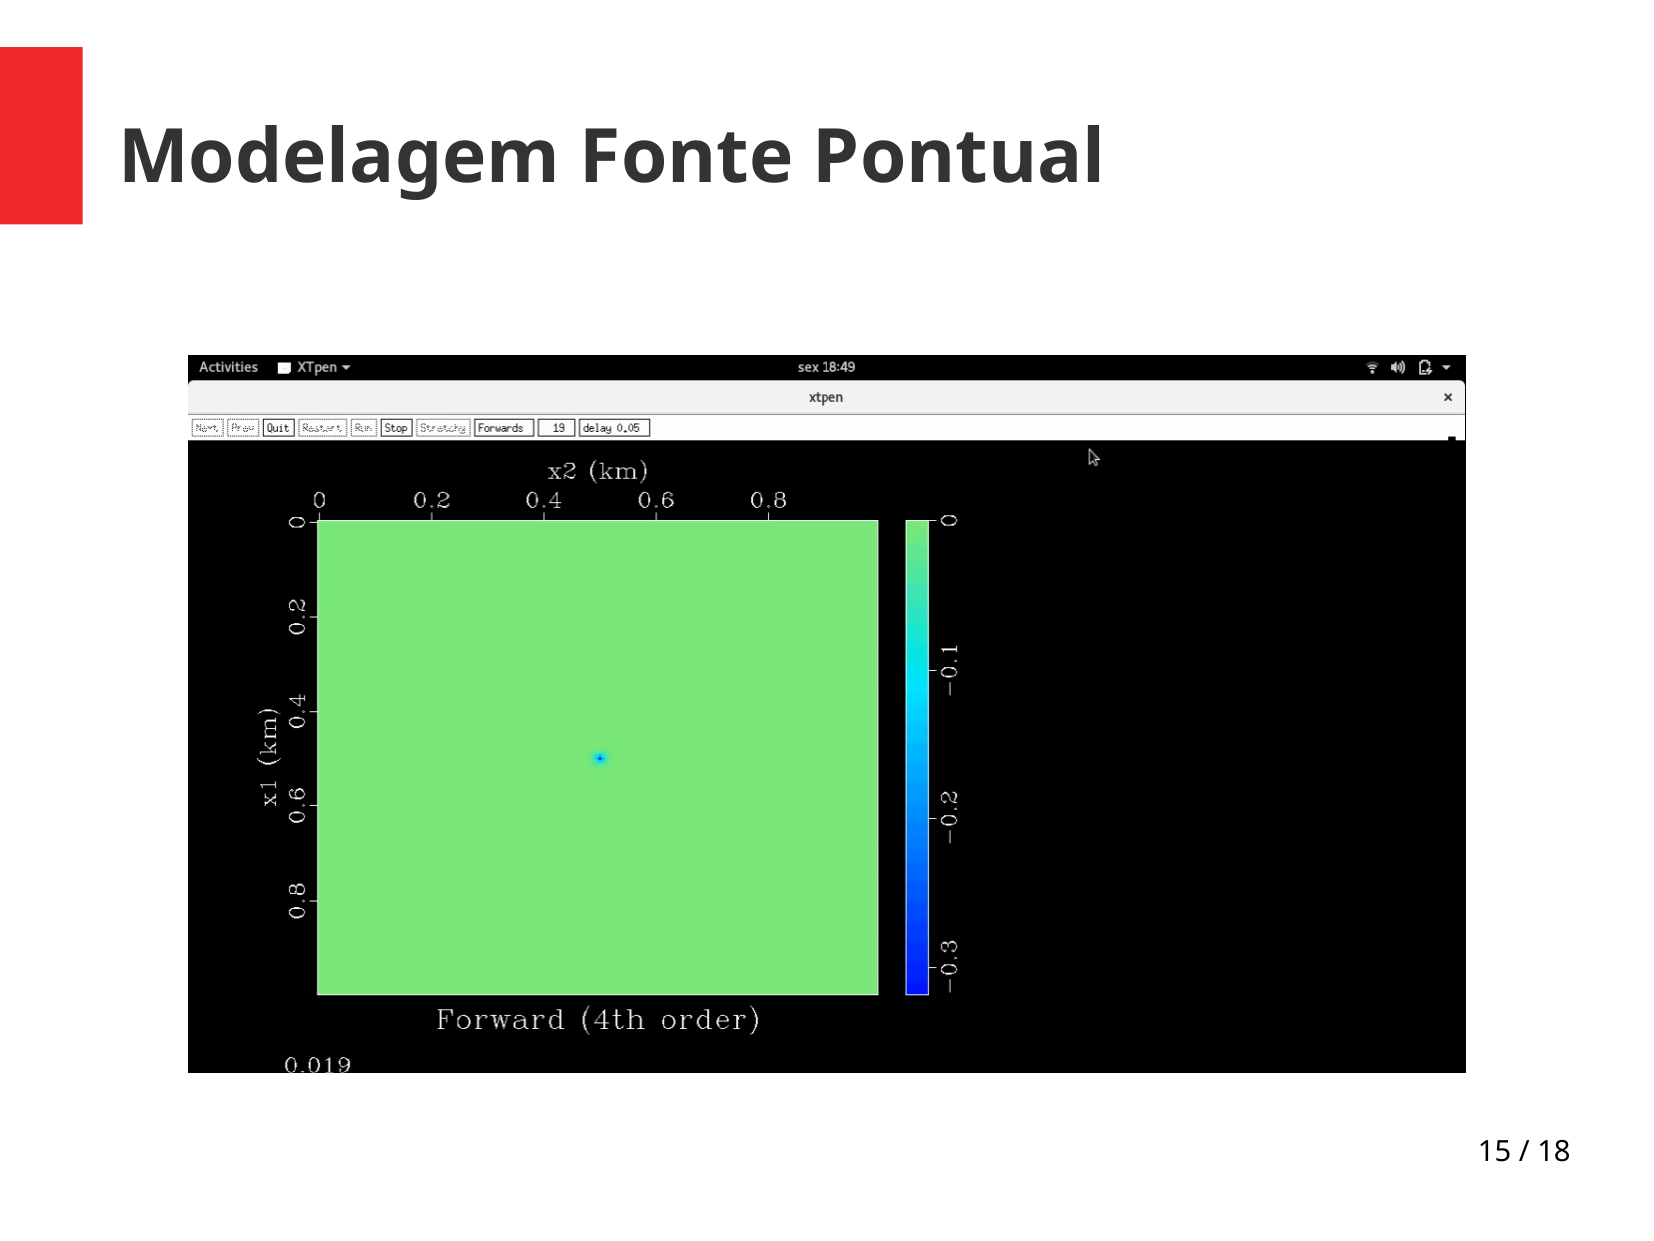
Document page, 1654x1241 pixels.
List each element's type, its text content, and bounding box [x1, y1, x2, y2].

title Modelagem Fonte Pontual [118, 49, 1571, 257]
text_box [187, 354, 1467, 1074]
